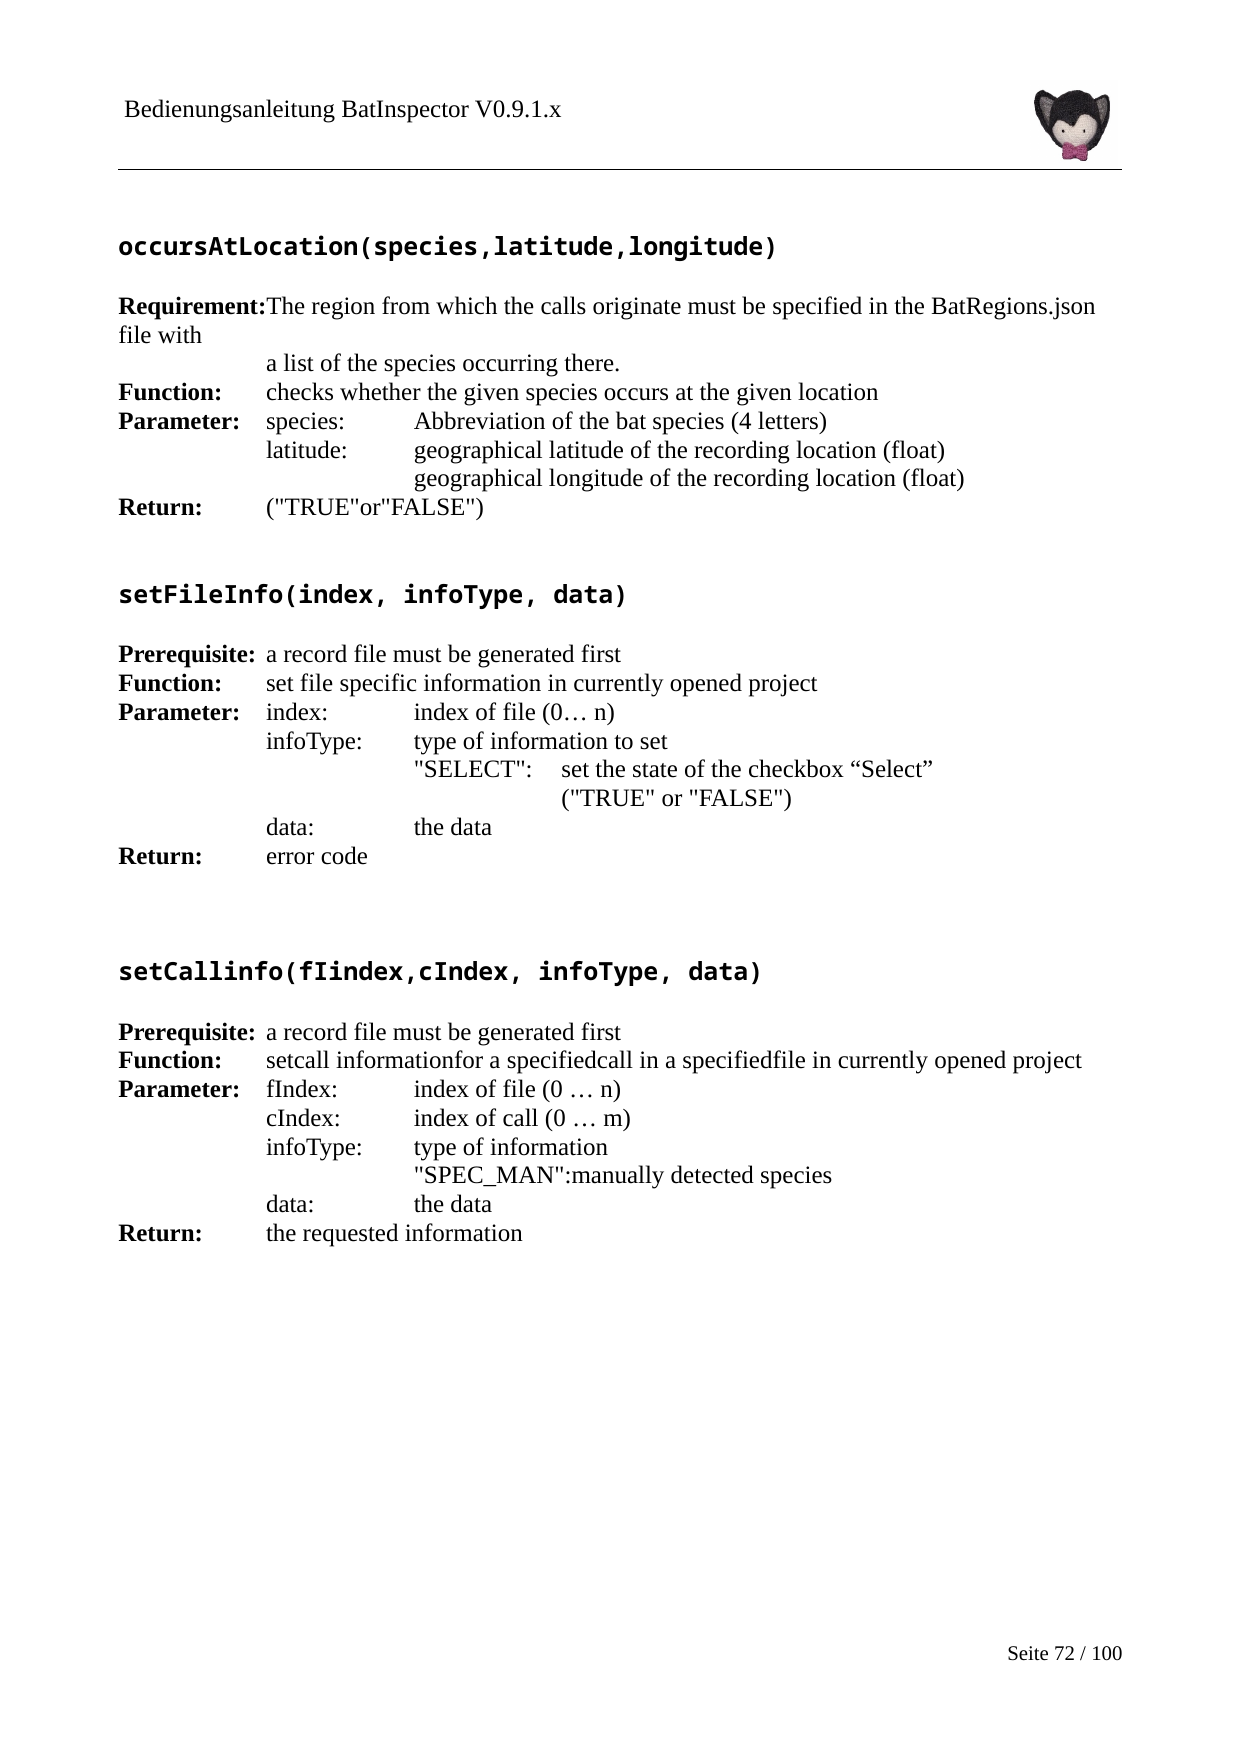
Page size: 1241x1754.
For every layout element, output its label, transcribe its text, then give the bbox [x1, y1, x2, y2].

text Return: error code [118, 841, 1122, 869]
text setFileInfo(index, infoType, data) [118, 577, 1122, 611]
picture [1030, 80, 1119, 169]
text Requirement:The region from which the calls originate must be specified in the BatRegions.json file with a list of the species occurring there. [118, 291, 1122, 377]
text Function: setcall informationfor a specifiedcall in a specifiedfile in currently opened project [118, 1046, 1122, 1074]
text Parameter: species: Abbreviation of the bat species (4 letters) latitude: geographical latitude of the recording location (float) geographical longitude of the recording location (float) [118, 406, 1122, 492]
text Prerequisite: a record file must be generated first [118, 639, 1122, 668]
text Function: checks whether the given species occurs at the given location [118, 377, 1122, 406]
text Return: the requested information [118, 1218, 1122, 1247]
text Parameter: fIndex: index of file (0 … n) cIndex: index of call (0 … m) infoType: type of information "SPEC_MAN":manually detected species data: the data [118, 1074, 1122, 1218]
text data: the data [118, 812, 1122, 841]
text setCallinfo(fIindex,cIndex, infoType, data) [118, 954, 1122, 988]
text Function: set file specific information in currently opened project [118, 668, 1122, 697]
text occursAtLocation(species,latitude,longitude) [118, 228, 1122, 262]
text Parameter: index: index of file (0… n) infoType: type of information to set "SELECT": set the state of the checkbox “Select” ("TRUE" or "FALSE") [118, 697, 1122, 812]
text Return: ("TRUE"or"FALSE") [118, 492, 1122, 521]
text Prerequisite: a record file must be generated first [118, 1017, 1122, 1046]
